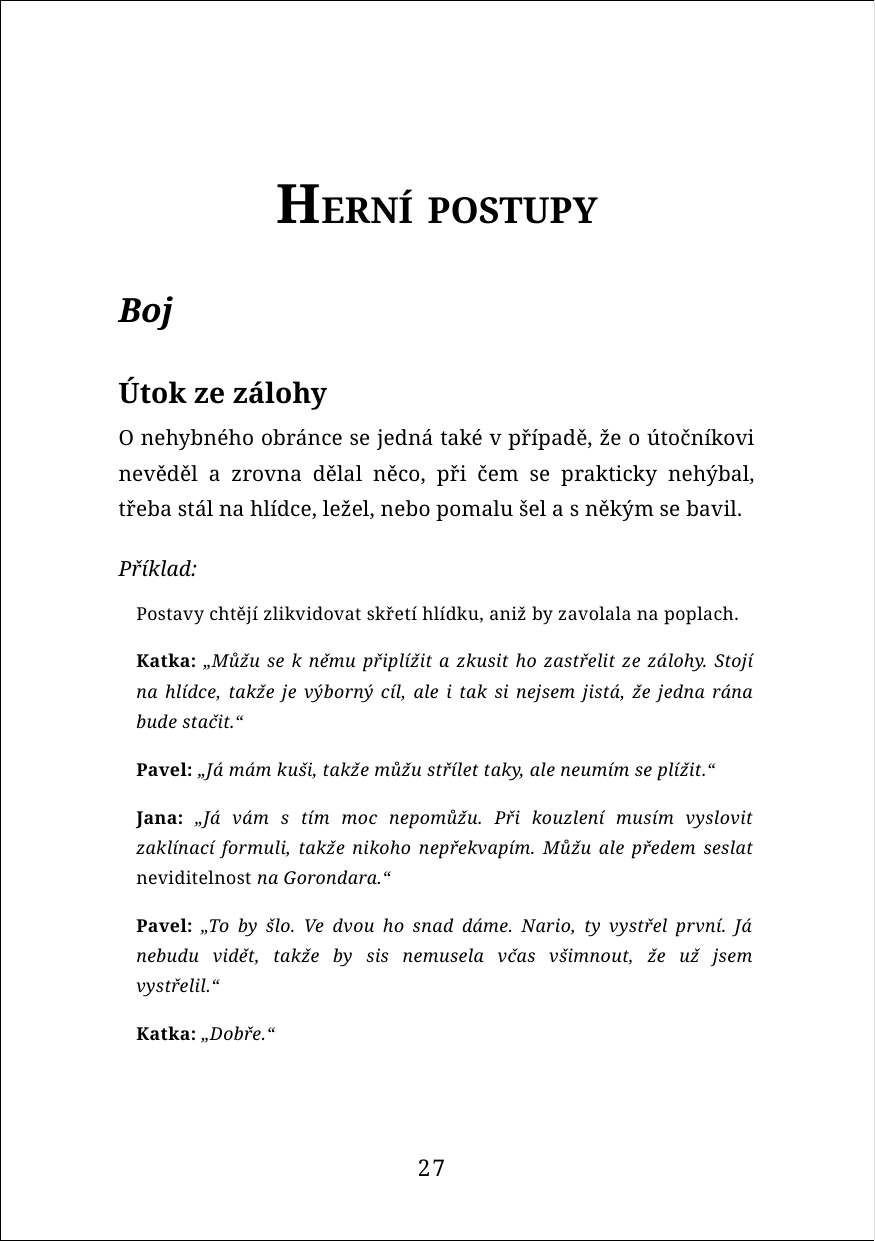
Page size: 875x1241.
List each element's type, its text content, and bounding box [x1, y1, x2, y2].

text Pavel: „To by šlo. Ve dvou ho snad dáme. Nario, ty vystřel první. Já nebudu vidět, takže by sis nemusela včas všimnout, že už jsem vystřelil.“ [136, 913, 756, 998]
subtitle Boj [118, 287, 756, 332]
text Katka: „Dobře.“ [136, 1022, 756, 1046]
subtitle Herní postupy [118, 166, 756, 239]
text Pavel: „Já mám kuši, takže můžu střílet taky, ale neumím se plížit.“ [136, 757, 756, 781]
text Příklad: [118, 554, 756, 582]
subtitle Útok ze zálohy [118, 373, 756, 412]
text Jana: „Já vám s tím moc nepomůžu. Při kouzlení musím vyslovit zaklínací formuli, takže nikoho nepřekvapím. Můžu ale předem seslat neviditelnost na Gorondara.“ [136, 805, 756, 890]
text O nehybného obránce se jedná také v případě, že o útočníkovi nevěděl a zrovna dělal něco, při čem se prakticky nehýbal, třeba stál na hlídce, ležel, nebo pomalu šel a s někým se bavil. [118, 423, 756, 523]
text Katka: „Můžu se k němu připlížit a zkusit ho zastřelit ze zálohy. Stojí na hlídce, takže je výborný cíl, ale i tak si nejsem jistá, že jedna rána bude stačit.“ [136, 649, 756, 733]
text Postavy chtějí zlikvidovat skřetí hlídku, aniž by zavolala na poplach. [136, 601, 756, 625]
